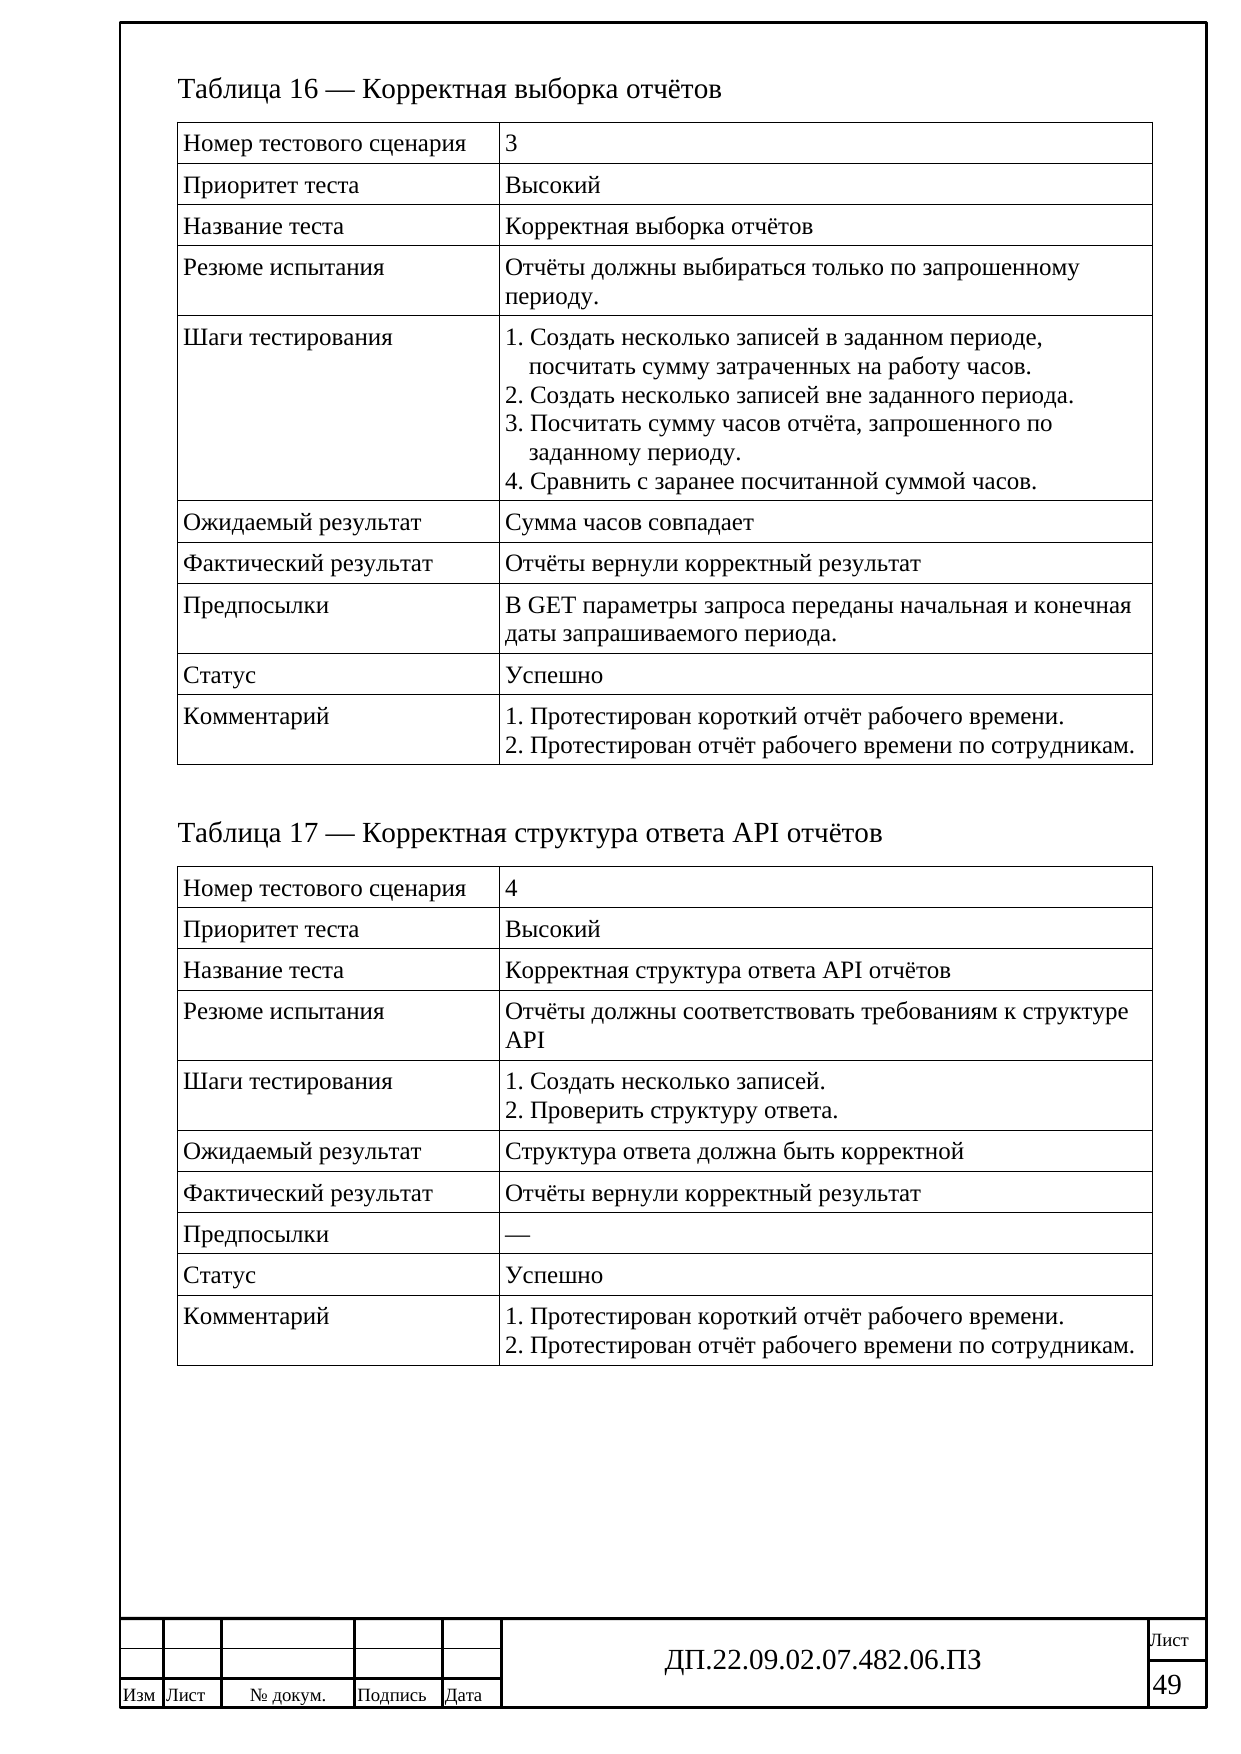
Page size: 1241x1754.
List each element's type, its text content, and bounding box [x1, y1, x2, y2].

table_cell В GET параметры запроса переданы начальная и конечная даты запрашиваемого периода. [500, 584, 1152, 653]
table_cell Комментарий [178, 695, 499, 764]
table_cell Ожидаемый результат [178, 501, 499, 542]
table_cell Шаги тестирования [178, 1061, 499, 1129]
table_cell Высокий [500, 908, 1152, 948]
table_cell Статус [178, 654, 499, 694]
table_cell Ожидаемый результат [178, 1131, 499, 1171]
table_cell Создать несколько записей. Проверить структуру ответа. [500, 1061, 1152, 1129]
table_cell Название теста [178, 949, 499, 989]
table_cell Создать несколько записей в заданном периоде, посчитать сумму затраченных на работу часов. Создать несколько записей вне заданного периода. Посчитать сумму часов отчёта, запрошенного по заданному периоду. Сравнить с заранее посчитанной суммой часов. [500, 316, 1152, 500]
table_cell Структура ответа должна быть корректной [500, 1131, 1152, 1171]
table_cell Корректная выборка отчётов [500, 205, 1152, 245]
table_cell Корректная структура ответа API отчётов [500, 949, 1152, 989]
table_cell Шаги тестирования [178, 316, 499, 500]
table_cell Статус [178, 1254, 499, 1294]
table_cell Успешно [500, 654, 1152, 694]
table_cell Фактический результат [178, 1172, 499, 1212]
table_cell Резюме испытания [178, 246, 499, 315]
table_header Номер тестового сценария [178, 123, 499, 163]
table_cell Протестирован короткий отчёт рабочего времени. Протестирован отчёт рабочего времени по сотрудникам. [500, 695, 1152, 764]
table_cell Высокий [500, 164, 1152, 204]
table_cell Отчёты должны выбираться только по запрошенному периоду. [500, 246, 1152, 315]
table_cell Приоритет теста [178, 164, 499, 204]
text Таблица 17 — Корректная структура ответа API отчётов [177, 816, 1152, 849]
table_header Номер тестового сценария [178, 867, 499, 907]
table_cell Протестирован короткий отчёт рабочего времени. Протестирован отчёт рабочего времени по сотрудникам. [500, 1296, 1152, 1364]
table_cell Фактический результат [178, 543, 499, 583]
table_cell Отчёты вернули корректный результат [500, 1172, 1152, 1212]
table_header 4 [500, 867, 1152, 907]
table_cell Название теста [178, 205, 499, 245]
table_cell Комментарий [178, 1296, 499, 1364]
table_cell Отчёты должны соответствовать требованиям к структуре API [500, 991, 1152, 1059]
table_header 3 [500, 123, 1152, 163]
text Таблица 16 — Корректная выборка отчётов [177, 71, 1152, 105]
table_cell Предпосылки [178, 584, 499, 653]
table_cell Предпосылки [178, 1213, 499, 1253]
table_cell Приоритет теста [178, 908, 499, 948]
table_cell Отчёты вернули корректный результат [500, 543, 1152, 583]
table_cell Успешно [500, 1254, 1152, 1294]
table_cell Резюме испытания [178, 991, 499, 1059]
table_cell — [500, 1213, 1152, 1253]
table_cell Сумма часов совпадает [500, 501, 1152, 542]
